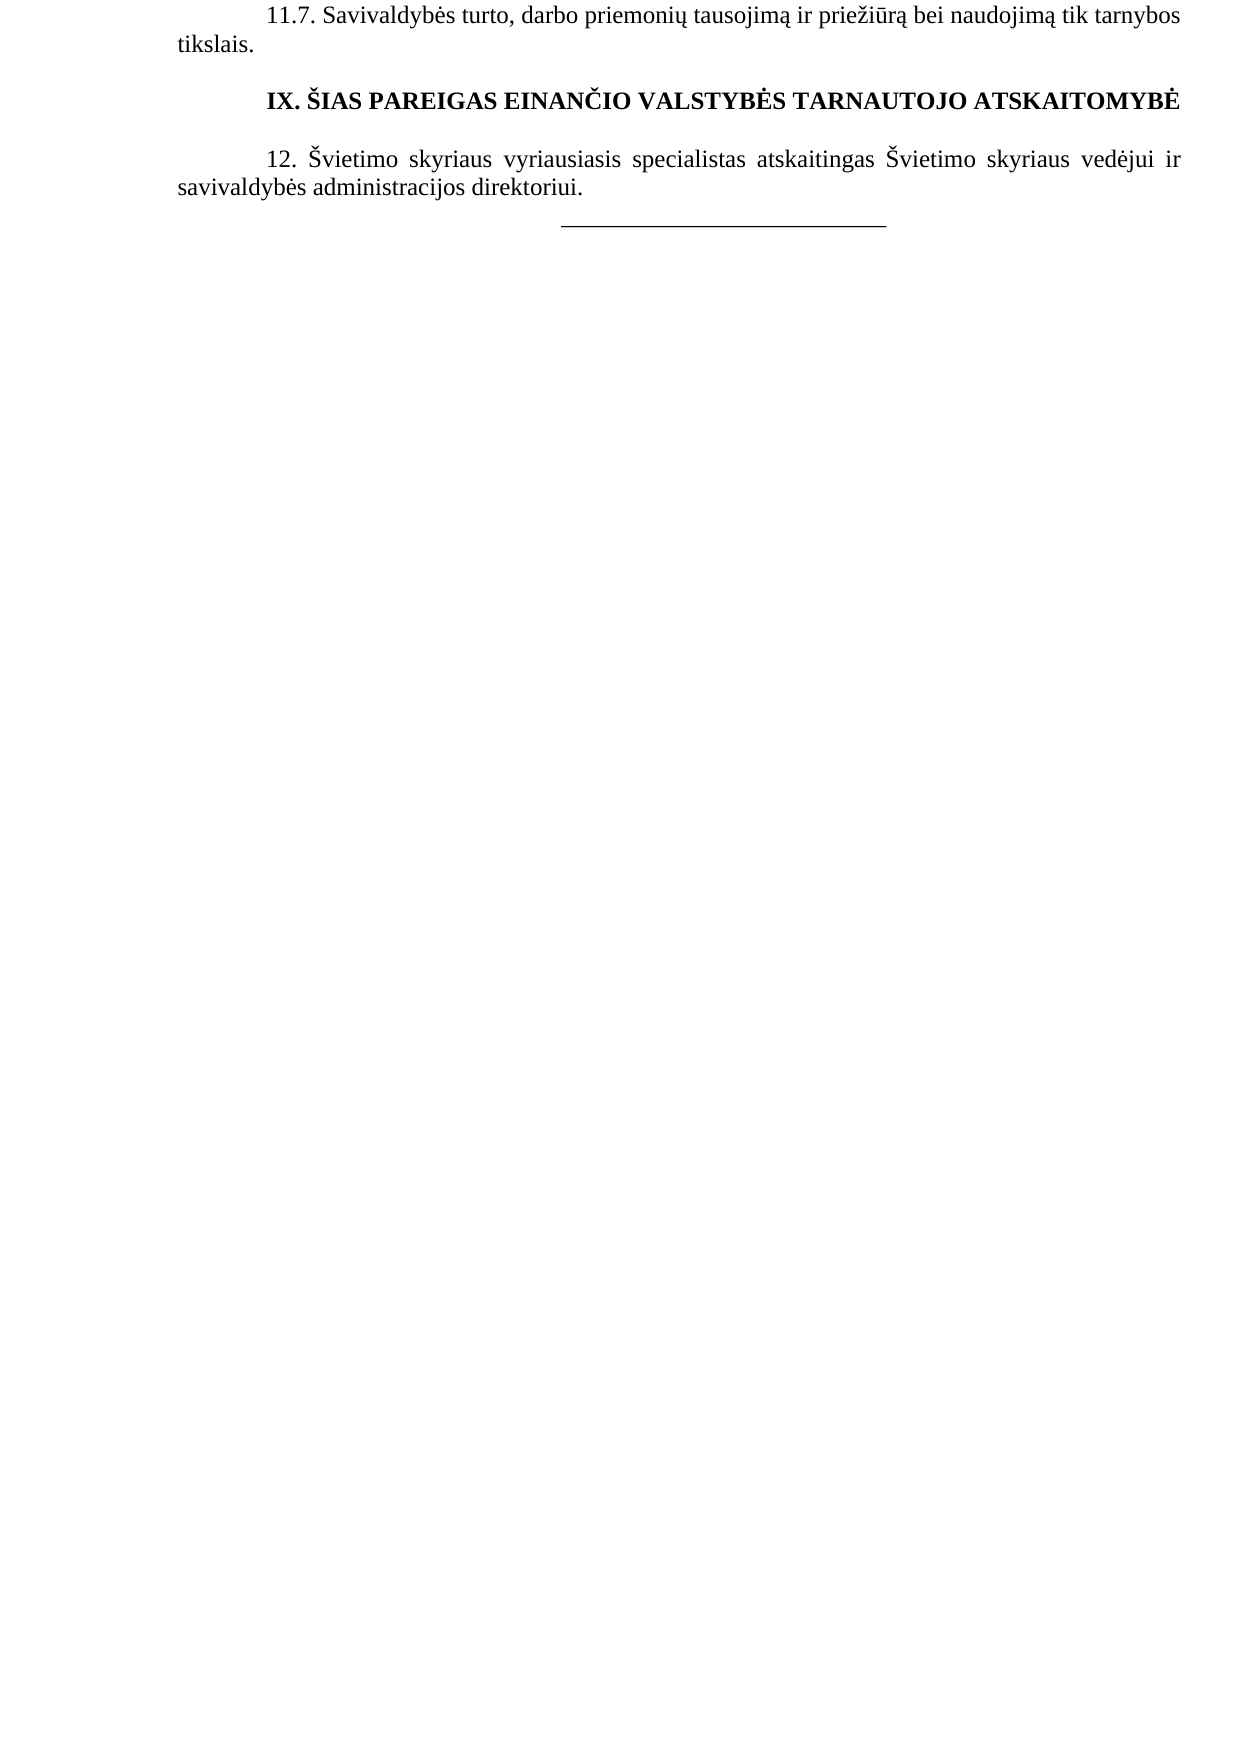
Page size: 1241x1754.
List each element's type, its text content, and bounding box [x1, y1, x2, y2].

text 12. Švietimo skyriaus vyriausiasis specialistas atskaitingas Švietimo skyriaus vedėjui ir savivaldybės administracijos direktoriui. [177, 144, 1181, 201]
text __________________________ [177, 201, 1181, 230]
text 11.7. Savivaldybės turto, darbo priemonių tausojimą ir priežiūrą bei naudojimą tik tarnybos tikslais. [177, 0, 1181, 57]
text IX. ŠIAS PAREIGAS EINANČIO VALSTYBĖS TARNAUTOJO ATSKAITOMYBĖ [177, 86, 1181, 115]
